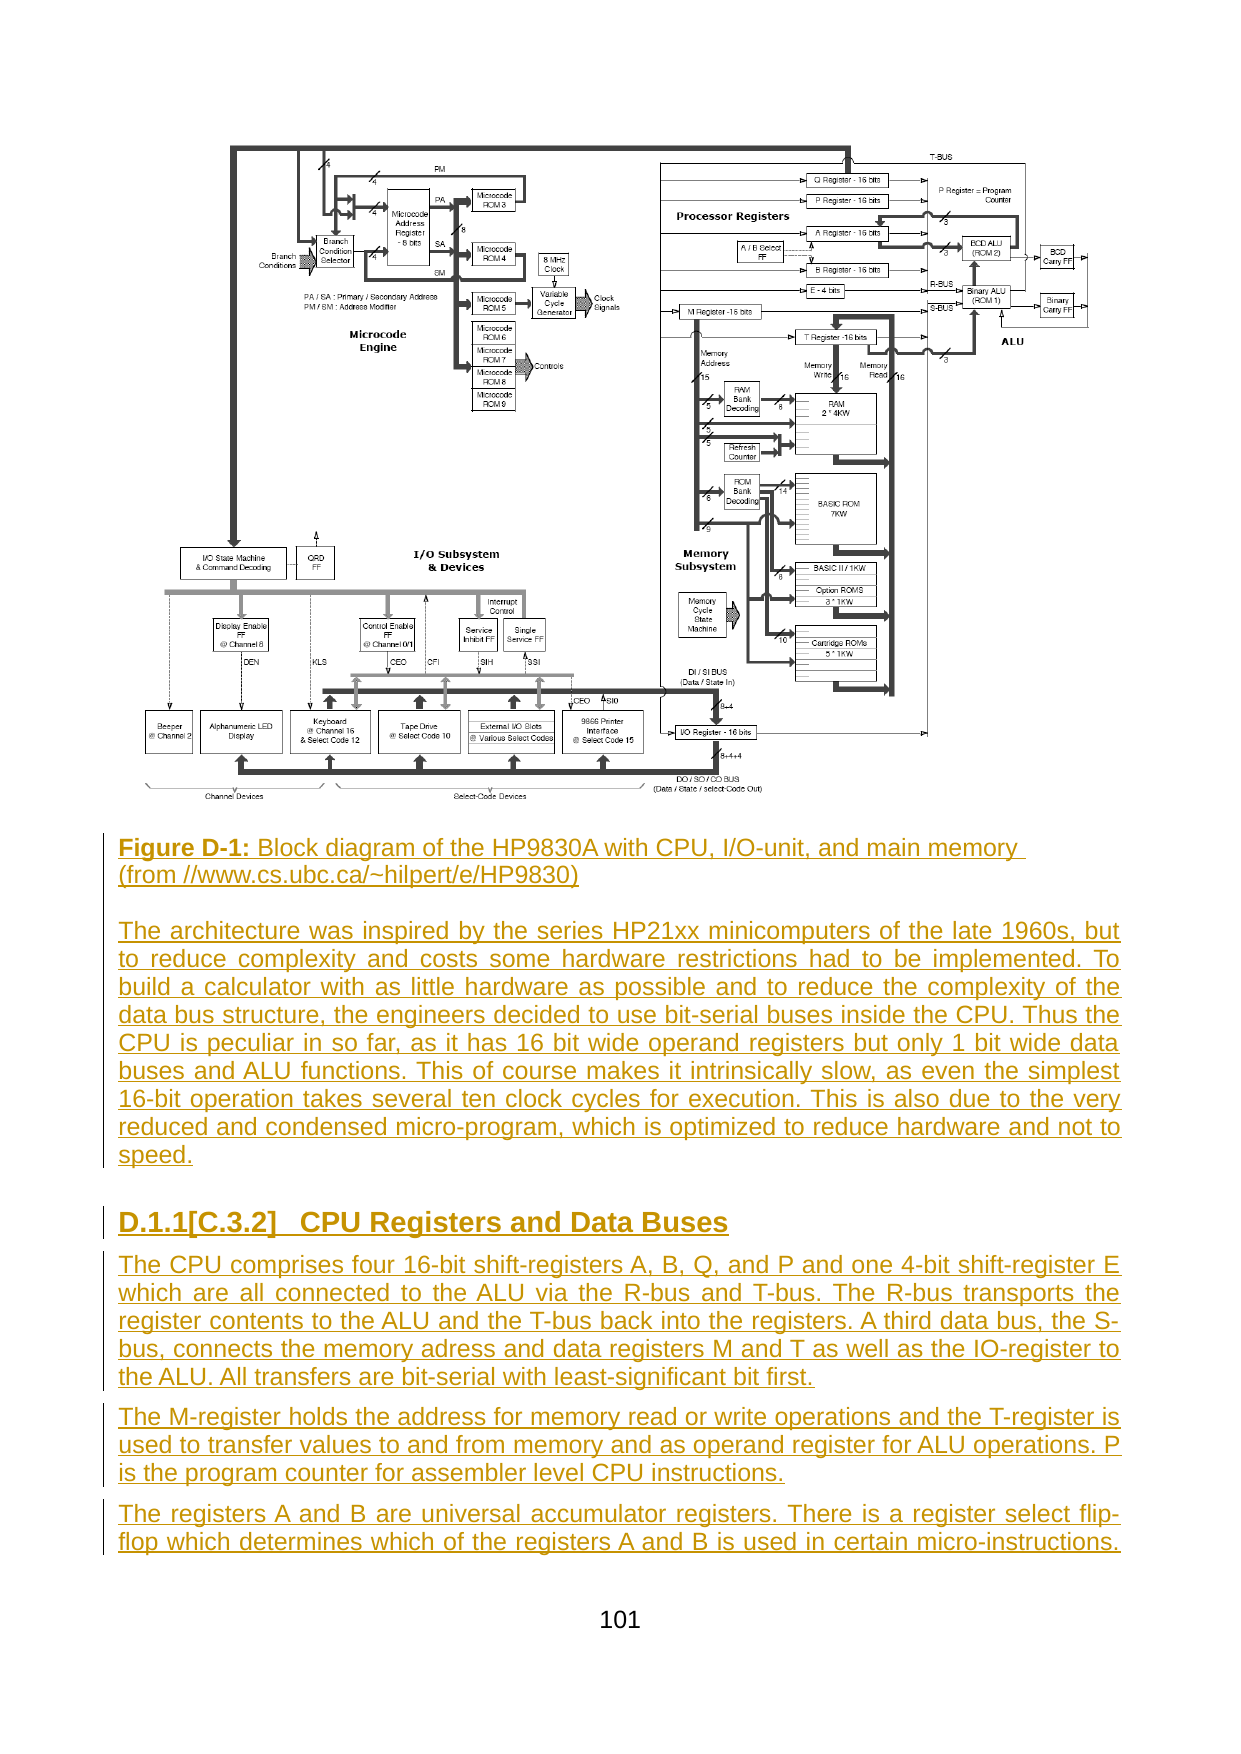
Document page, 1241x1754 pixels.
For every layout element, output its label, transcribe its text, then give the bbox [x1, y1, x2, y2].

subtitle CPU Registers and Data Buses [118, 1206, 1122, 1238]
picture [132, 118, 1108, 806]
text The registers A and B are universal accumulator registers. There is a register select flip-flop which determines which of the registers A and B is used in certain micro-instructions. [118, 1499, 1122, 1555]
text which are all connected to the ALU via the R-bus and T-bus. The R-bus transports the register contents to the ALU and the T-bus back into the registers. A third data bus, the S-bus, connects the memory adress and data registers M and T as well as the IO-register to the ALU. All transfers are bit-serial with least-significant bit first. [118, 1276, 1122, 1391]
text data bus structure, the engineers decided to use bit-serial buses inside the CPU. Thus the [118, 998, 1122, 1025]
text The M-register holds the address for memory read or write operations and the T-register is used to transfer values to and from memory and as operand register for ALU operations. P [118, 1403, 1122, 1455]
text speed. [118, 1138, 1122, 1168]
text Figure D-1: Block diagram of the HP9830A with CPU, I/O-unit, and main memory (from //www.cs.ubc.ca/~hilpert/e/HP9830) [118, 833, 1122, 889]
text CPU is peculiar in so far, as it has 16 bit wide operand registers but only 1 bit wide data buses and ALU functions. This of course makes it intrinsically slow, as even the simplest 16-bit operation takes several ten clock cycles for execution. This is also due to the very [118, 1026, 1122, 1109]
text The architecture was inspired by the series HP21xx minicomputers of the late 1960s, but to reduce complexity and costs some hardware restrictions had to be implemented. To build a calculator with as little hardware as possible and to reduce the complexity of the [118, 917, 1122, 997]
text reduced and condensed micro-program, which is optimized to reduce hardware and not to [118, 1110, 1122, 1137]
text is the program counter for assembler level CPU instructions. [118, 1456, 1122, 1487]
text The CPU comprises four 16-bit shift-registers A, B, Q, and P and one 4-bit shift-register E [118, 1251, 1122, 1275]
